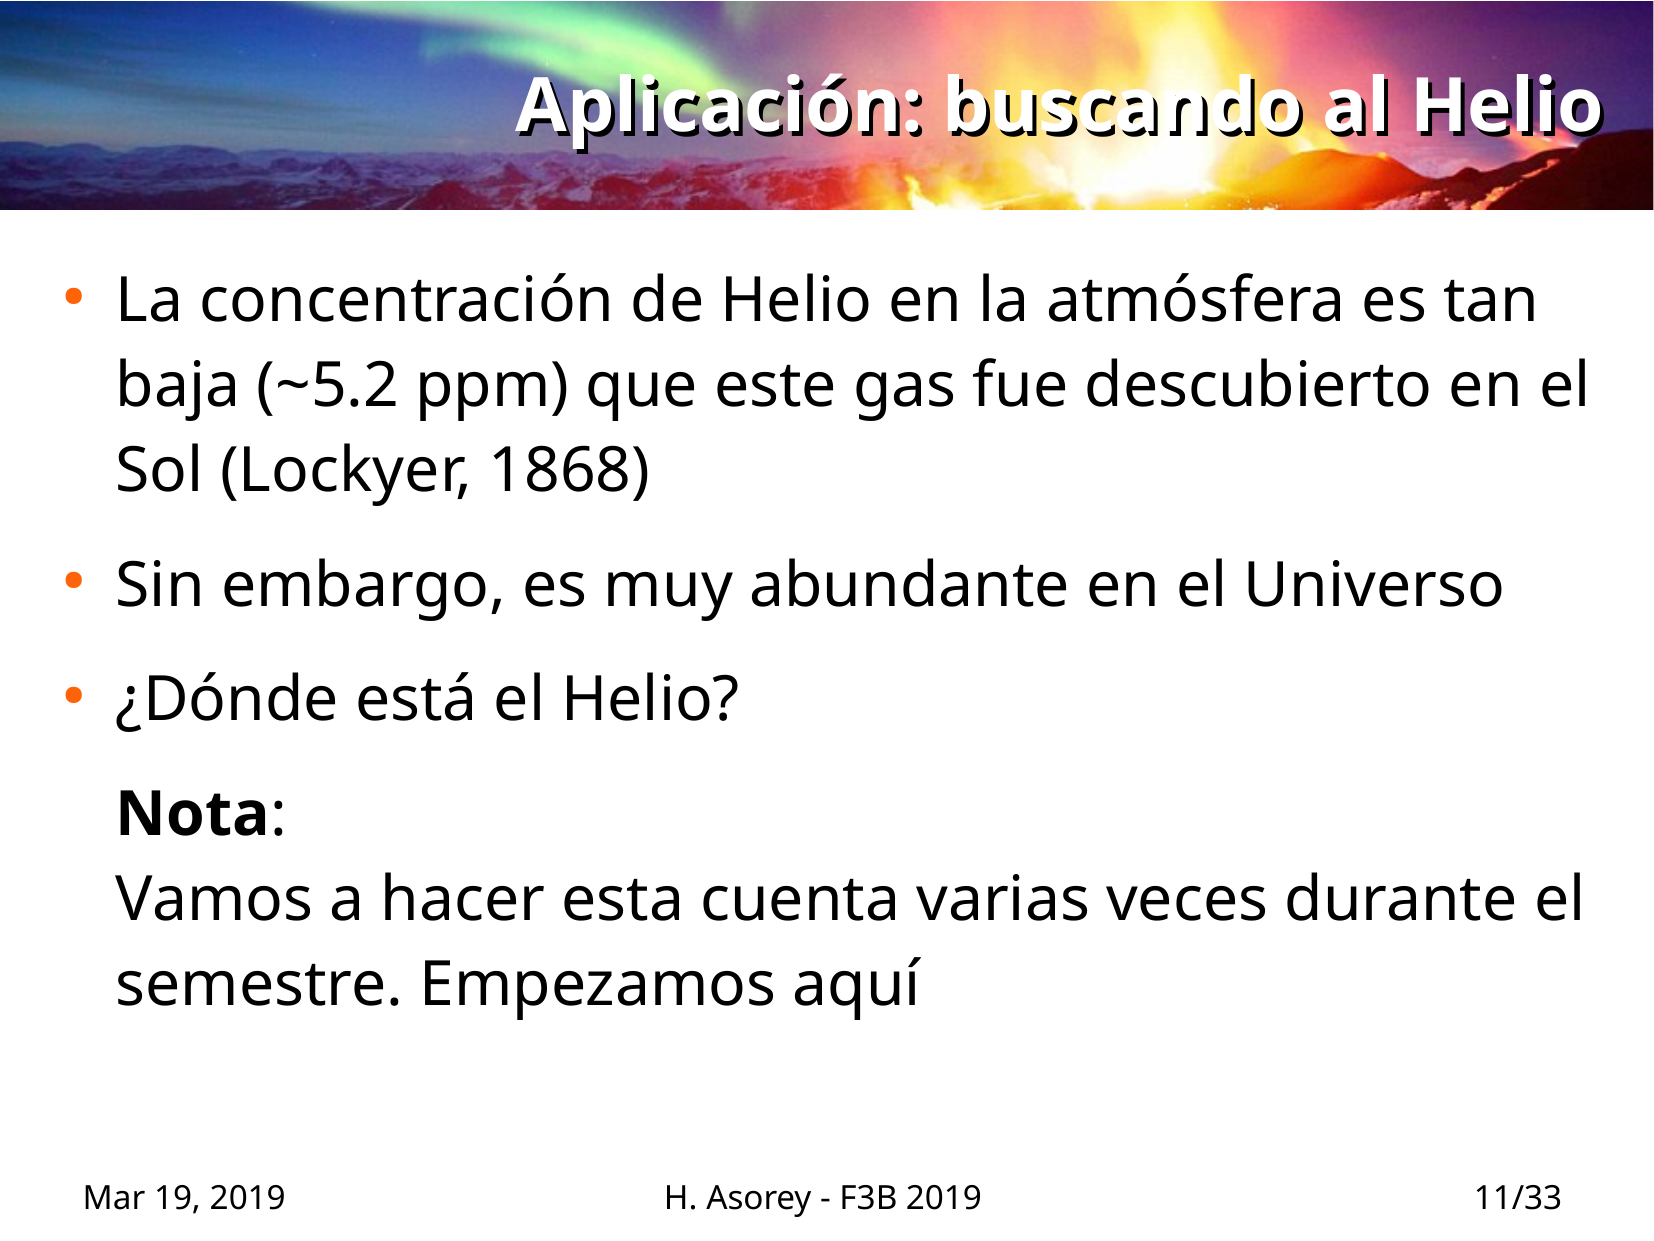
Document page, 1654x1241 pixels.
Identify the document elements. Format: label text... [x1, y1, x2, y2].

picture [0, 1, 1654, 210]
list La concentración de Helio en la atmósfera es tan baja (~5.2 ppm) que este gas fue descubierto en el Sol (Lockyer, 1868) Sin embargo, es muy abundante en el Universo ¿Dónde está el Helio? Nota: Vamos a hacer esta cuenta varias veces durante el semestre. Empezamos aquí [45, 255, 1606, 1156]
title Aplicación: buscando al Helio [45, 15, 1606, 191]
